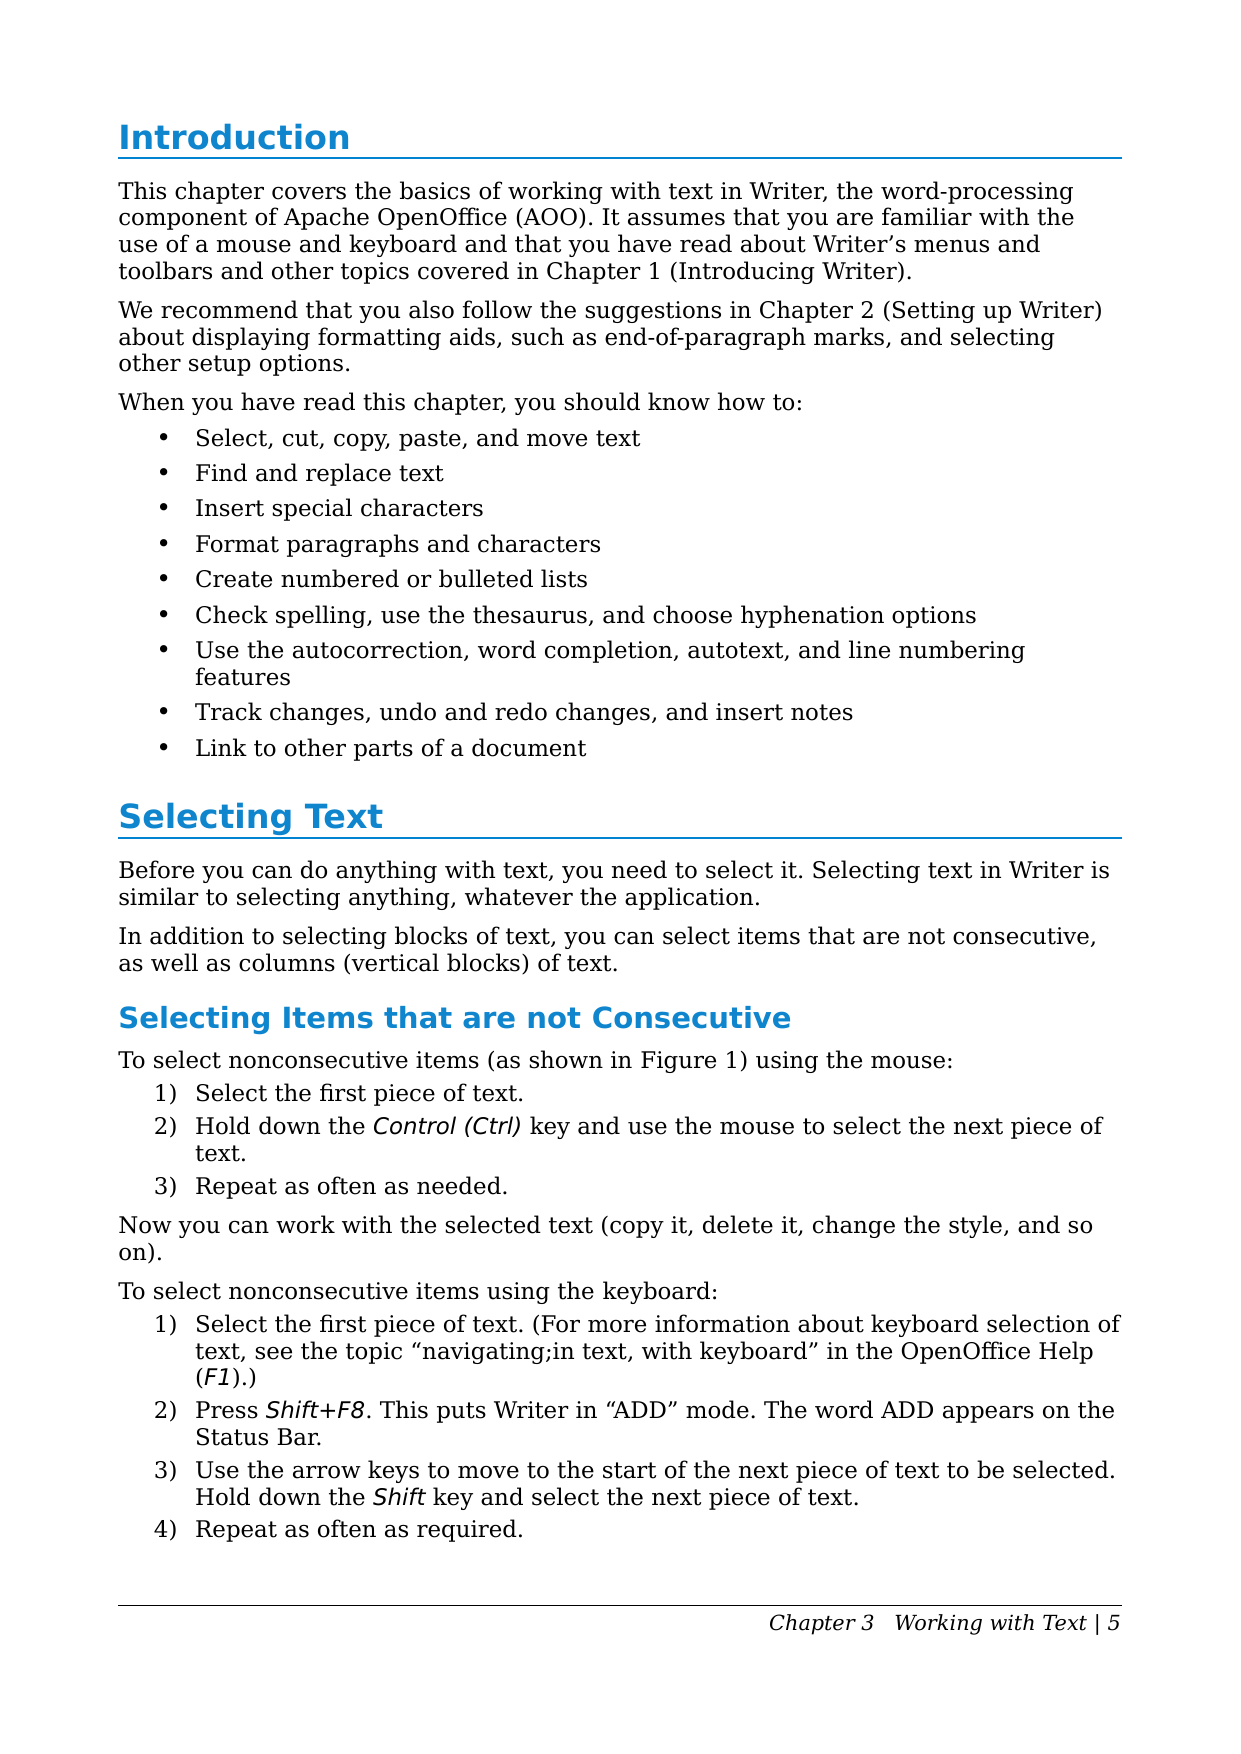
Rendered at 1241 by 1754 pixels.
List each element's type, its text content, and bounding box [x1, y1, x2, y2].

list When you have read this chapter, you should know how to: [118, 389, 1122, 416]
list Repeat as often as needed. [177, 1173, 1122, 1200]
list Select, cut, copy, paste, and move text [156, 423, 1122, 452]
text We recommend that you also follow the suggestions in Chapter 2 (Setting up Writer) about displaying formatting aids, such as end-of-paragraph marks, and selecting other setup options. [118, 297, 1122, 377]
list Repeat as often as required. [177, 1517, 1122, 1543]
list Hold down the Control (Ctrl) key and use the mouse to select the next piece of text. [177, 1113, 1122, 1167]
list Track changes, undo and redo changes, and insert notes [156, 697, 1122, 726]
list To select nonconsecutive items using the keyboard: [118, 1278, 1122, 1305]
list Insert special characters [156, 493, 1122, 523]
list Find and replace text [156, 458, 1122, 487]
list Link to other parts of a document [156, 733, 1122, 762]
list Use the arrow keys to move to the start of the next piece of text to be selected. Hold down the Shift key and select the next piece of text. [177, 1457, 1122, 1510]
list Select the first piece of text. [177, 1081, 1122, 1107]
list To select nonconsecutive items (as shown in Figure 1) using the mouse: [118, 1047, 1122, 1074]
list Use the autocorrection, word completion, autotext, and line numbering features [156, 635, 1122, 691]
text This chapter covers the basics of working with text in Writer, the word-processing component of Apache OpenOffice (AOO). It assumes that you are familiar with the use of a mouse and keyboard and that you have read about Writer’s menus and toolbars and other topics covered in Chapter 1 (Introducing Writer). [118, 178, 1122, 284]
list Format paragraphs and characters [156, 529, 1122, 558]
subtitle Selecting Items that are not Consecutive [118, 1001, 1122, 1035]
list Create numbered or bulleted lists [156, 564, 1122, 593]
list Check spelling, use the thesaurus, and choose hyphenation options [156, 600, 1122, 629]
text Now you can work with the selected text (copy it, delete it, change the style, and so on). [118, 1212, 1122, 1266]
subtitle Selecting Text [118, 798, 1122, 837]
list Press Shift+F8. This puts Writer in “ADD” mode. The word ADD appears on the Status Bar. [177, 1397, 1122, 1451]
subtitle Introduction [118, 118, 1122, 157]
text In addition to selecting blocks of text, you can select items that are not consecutive, as well as columns (vertical blocks) of text. [118, 923, 1122, 977]
text Before you can do anything with text, you need to select it. Selecting text in Writer is similar to selecting anything, whatever the application. [118, 858, 1122, 911]
list Select the first piece of text. (For more information about keyboard selection of text, see the topic “navigating;in text, with keyboard” in the OpenOffice Help (F1).) [177, 1311, 1122, 1391]
